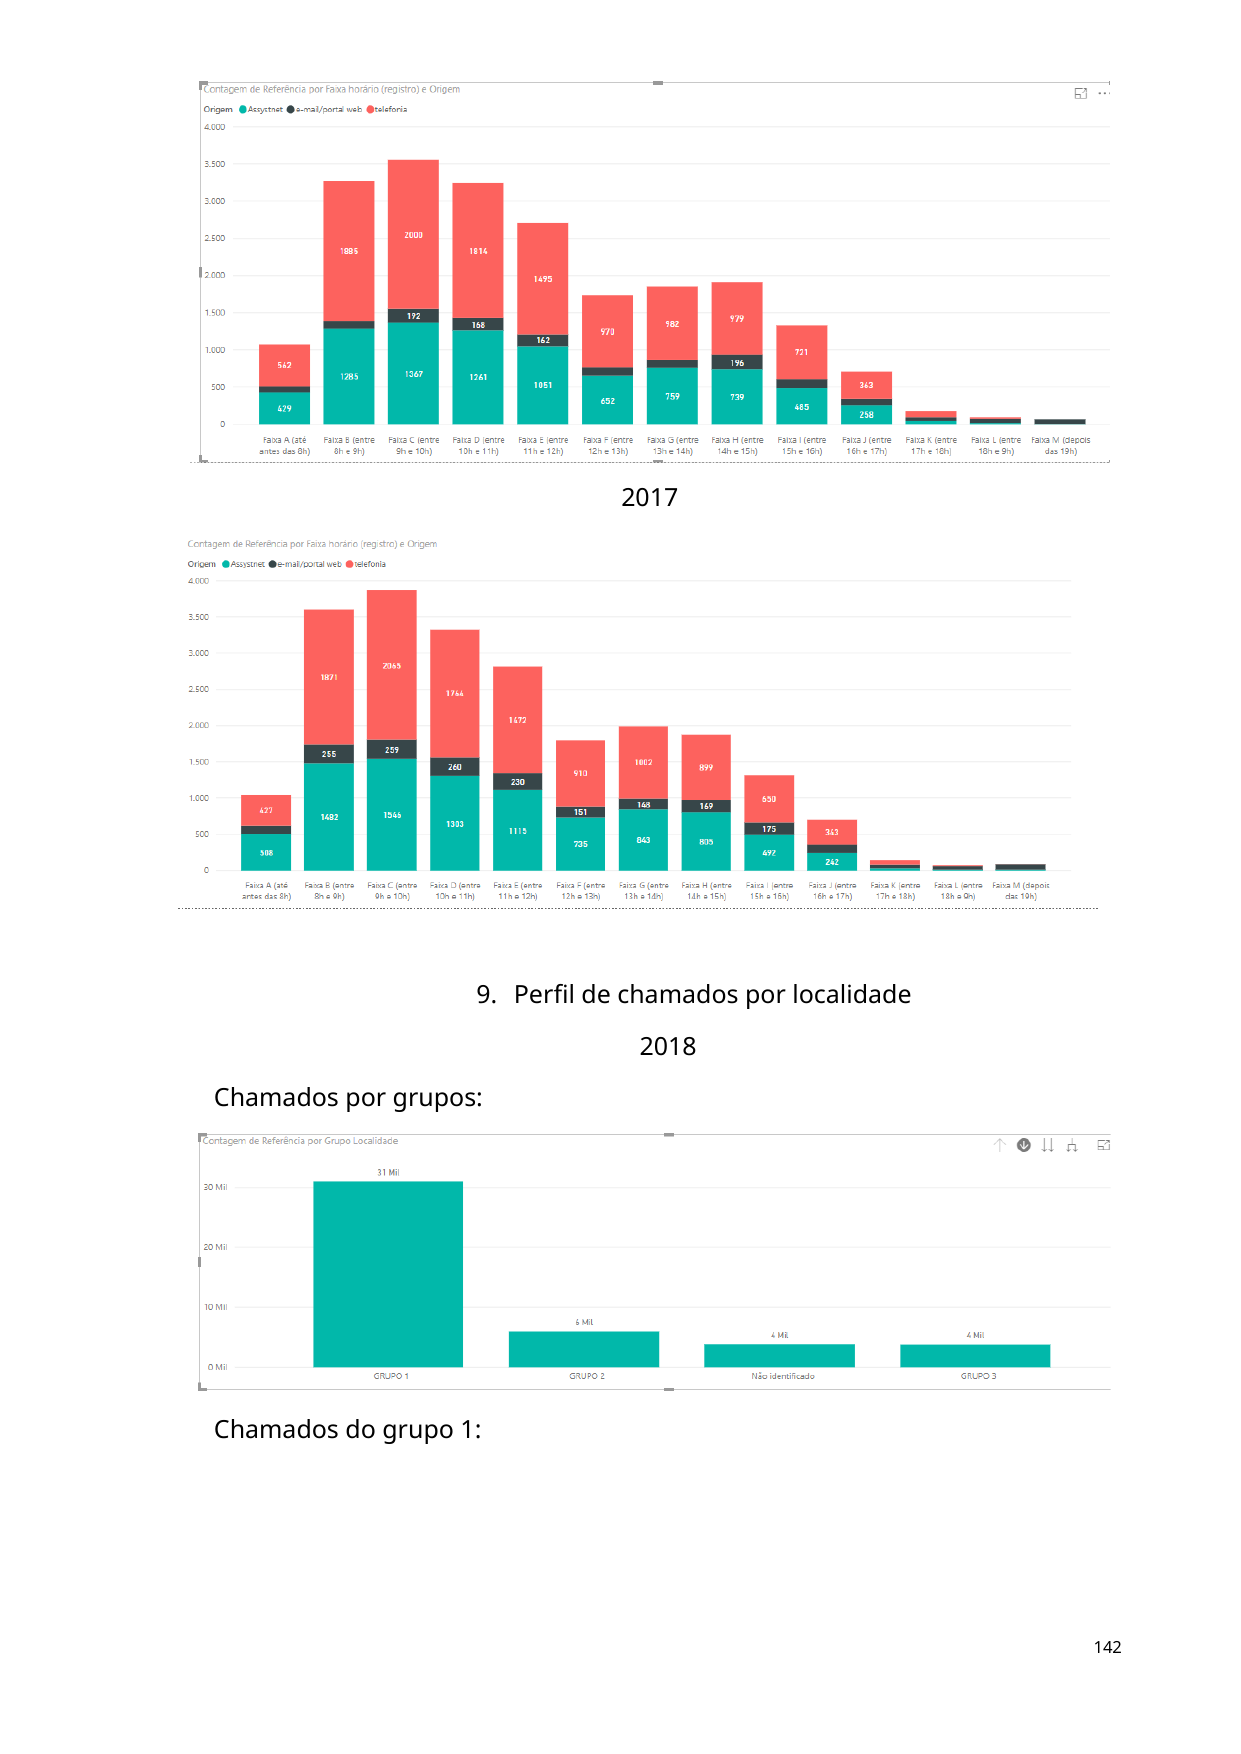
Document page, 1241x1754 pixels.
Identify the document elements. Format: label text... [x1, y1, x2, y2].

text Chamados por grupos: [214, 1079, 1122, 1113]
list Perfil de chamados por localidade [476, 977, 1122, 1011]
text 2018 [214, 1028, 1122, 1062]
text Chamados do grupo 1: [214, 1411, 1122, 1445]
text 2017 [177, 480, 1122, 514]
